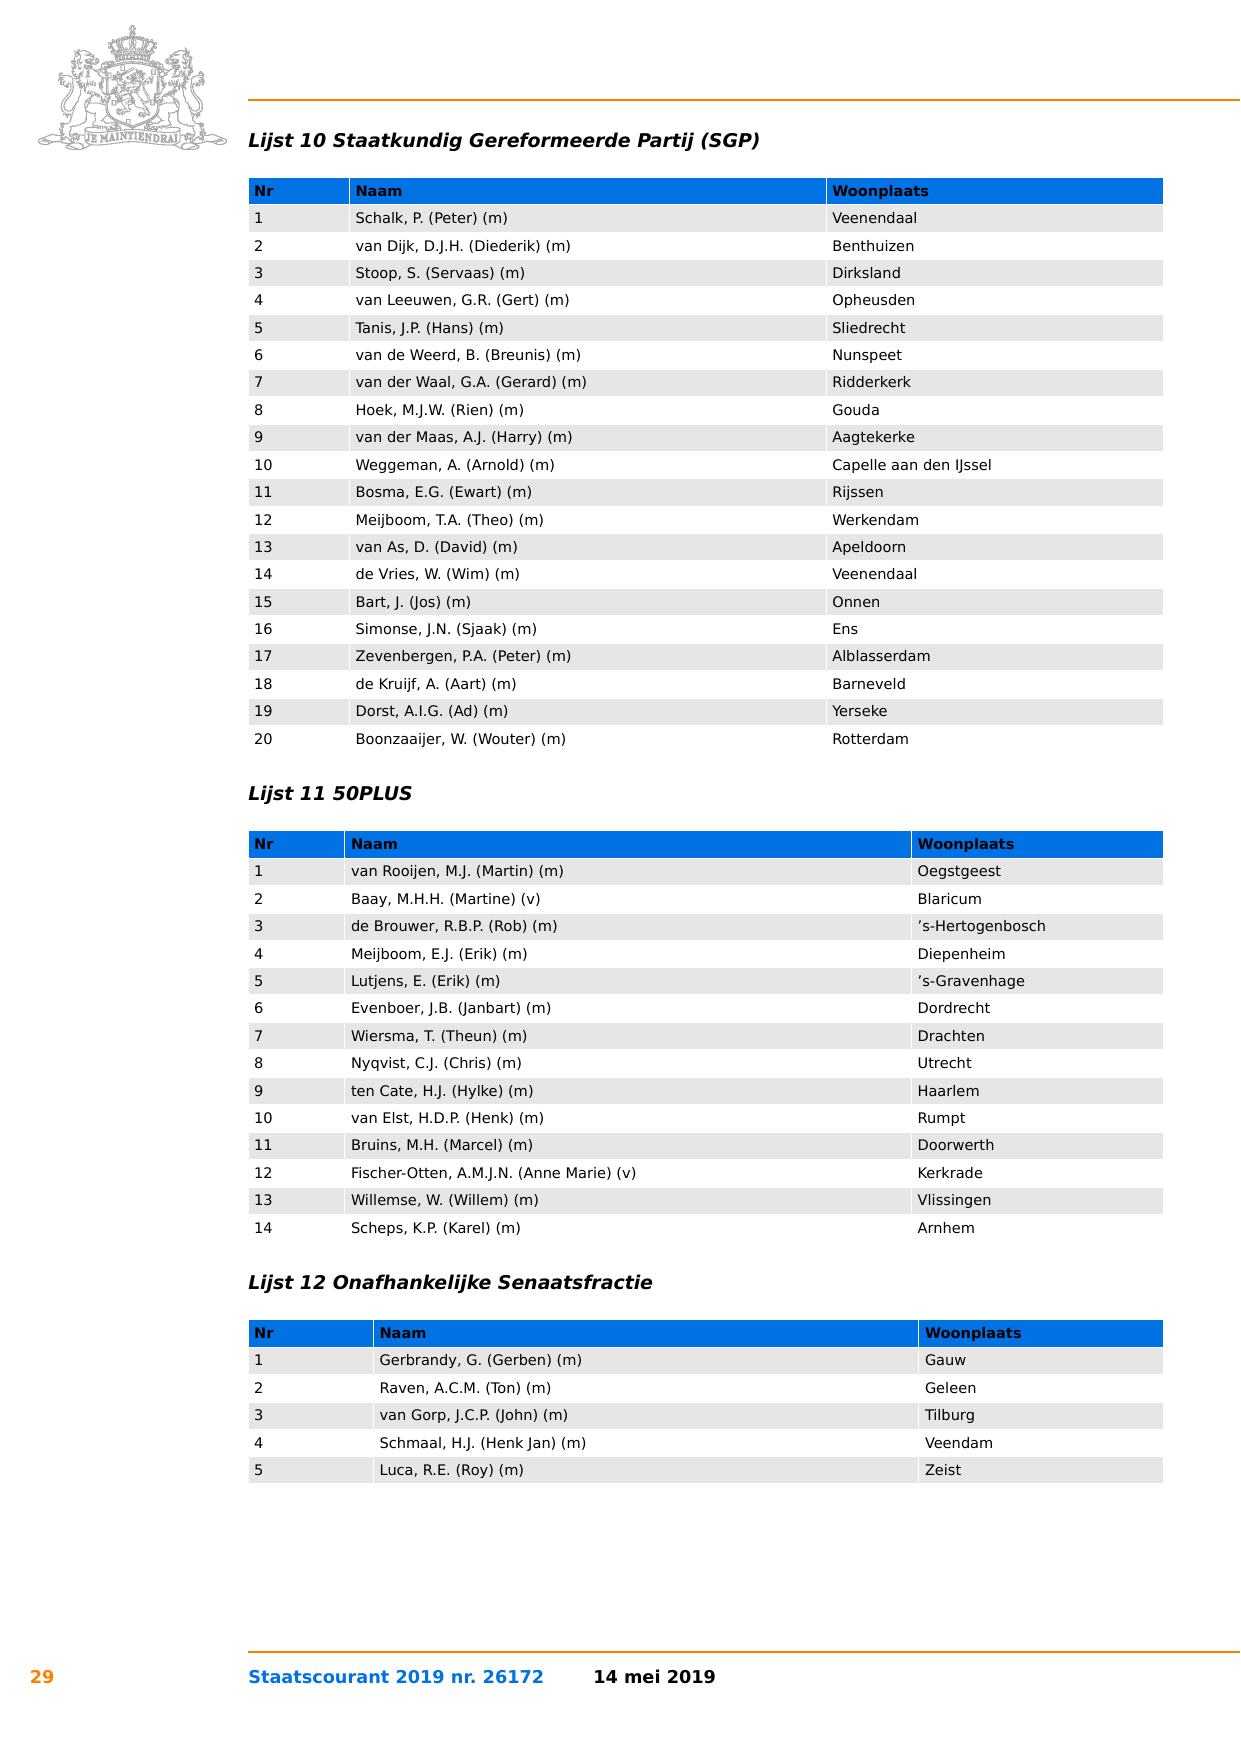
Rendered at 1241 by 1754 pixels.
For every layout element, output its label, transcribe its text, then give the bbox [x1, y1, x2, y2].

table_cell van Elst, H.D.P. (Henk) (m) [345, 1105, 911, 1132]
table_cell Rotterdam [827, 726, 1163, 752]
table_cell Tilburg [919, 1403, 1163, 1429]
table_cell 5 [249, 968, 344, 994]
table_cell Oegstgeest [912, 859, 1163, 885]
table_cell Boonzaaijer, W. (Wouter) (m) [350, 726, 826, 752]
table_cell 17 [249, 644, 349, 670]
table_cell 8 [249, 1050, 344, 1077]
table_cell Simonse, J.N. (Sjaak) (m) [350, 616, 826, 643]
table_header Woonplaats [912, 831, 1163, 858]
table_cell Vlissingen [912, 1188, 1163, 1214]
table_cell Nyqvist, C.J. (Chris) (m) [345, 1050, 911, 1077]
table_cell Luca, R.E. (Roy) (m) [374, 1457, 918, 1483]
table_cell Bart, J. (Jos) (m) [350, 589, 826, 615]
table_cell Rijssen [827, 479, 1163, 506]
table_cell 9 [249, 1078, 344, 1104]
table_cell 7 [249, 1023, 344, 1049]
table_cell 19 [249, 699, 349, 725]
table_cell 14 [249, 561, 349, 588]
table_cell 3 [249, 914, 344, 940]
table_cell van der Waal, G.A. (Gerard) (m) [350, 370, 826, 396]
table_cell de Vries, W. (Wim) (m) [350, 561, 826, 588]
table_cell 12 [249, 507, 349, 533]
table_cell Hoek, M.J.W. (Rien) (m) [350, 397, 826, 423]
table_cell Gerbrandy, G. (Gerben) (m) [374, 1348, 918, 1374]
table_cell 8 [249, 397, 349, 423]
table_cell 15 [249, 589, 349, 615]
table_header Naam [350, 178, 826, 204]
table_cell Lutjens, E. (Erik) (m) [345, 968, 911, 994]
table_cell Yerseke [827, 699, 1163, 725]
table_cell 2 [249, 886, 344, 912]
table_cell Schalk, P. (Peter) (m) [350, 205, 826, 232]
table_cell Meijboom, E.J. (Erik) (m) [345, 941, 911, 967]
table_cell Bosma, E.G. (Ewart) (m) [350, 479, 826, 506]
table_cell Veenendaal [827, 561, 1163, 588]
table_cell 14 [249, 1215, 344, 1241]
table_cell 12 [249, 1160, 344, 1186]
table_cell 1 [249, 1348, 373, 1374]
table_cell Gouda [827, 397, 1163, 423]
table_cell 11 [249, 1133, 344, 1159]
table_cell Aagtekerke [827, 425, 1163, 451]
table_cell Zevenbergen, P.A. (Peter) (m) [350, 644, 826, 670]
table_cell Zeist [919, 1457, 1163, 1483]
table_cell 11 [249, 479, 349, 506]
table_cell 2 [249, 1375, 373, 1401]
table_cell Weggeman, A. (Arnold) (m) [350, 452, 826, 478]
table_cell de Brouwer, R.B.P. (Rob) (m) [345, 914, 911, 940]
table_cell 18 [249, 671, 349, 697]
table_cell Baay, M.H.H. (Martine) (v) [345, 886, 911, 912]
table_cell Dordrecht [912, 996, 1163, 1022]
table_cell 6 [249, 996, 344, 1022]
table_cell 2 [249, 233, 349, 259]
table_cell ten Cate, H.J. (Hylke) (m) [345, 1078, 911, 1104]
table_cell ’s-Hertogenbosch [912, 914, 1163, 940]
table_header Nr [249, 831, 344, 858]
table_cell van der Maas, A.J. (Harry) (m) [350, 425, 826, 451]
table_cell 4 [249, 1430, 373, 1456]
table_cell Geleen [919, 1375, 1163, 1401]
table_cell Meijboom, T.A. (Theo) (m) [350, 507, 826, 533]
table_cell Dirksland [827, 260, 1163, 286]
table_cell Evenboer, J.B. (Janbart) (m) [345, 996, 911, 1022]
table_cell Tanis, J.P. (Hans) (m) [350, 315, 826, 341]
table_cell Willemse, W. (Willem) (m) [345, 1188, 911, 1214]
subtitle Lijst 10 Staatkundig Gereformeerde Partij (SGP) [248, 130, 1163, 152]
table_cell Diepenheim [912, 941, 1163, 967]
table_cell 13 [249, 1188, 344, 1214]
table_cell 1 [249, 205, 349, 232]
table_cell 7 [249, 370, 349, 396]
table_cell van As, D. (David) (m) [350, 534, 826, 560]
table_cell Werkendam [827, 507, 1163, 533]
table_cell Doorwerth [912, 1133, 1163, 1159]
table_cell van Dijk, D.J.H. (Diederik) (m) [350, 233, 826, 259]
table_cell 3 [249, 1403, 373, 1429]
table_cell Arnhem [912, 1215, 1163, 1241]
table_cell 10 [249, 1105, 344, 1132]
table_cell van Rooijen, M.J. (Martin) (m) [345, 859, 911, 885]
table_cell Scheps, K.P. (Karel) (m) [345, 1215, 911, 1241]
table_cell 10 [249, 452, 349, 478]
table_cell 4 [249, 941, 344, 967]
table_cell Alblasserdam [827, 644, 1163, 670]
table_cell Barneveld [827, 671, 1163, 697]
table_cell van Leeuwen, G.R. (Gert) (m) [350, 288, 826, 314]
table_cell Stoop, S. (Servaas) (m) [350, 260, 826, 286]
table_cell Drachten [912, 1023, 1163, 1049]
table_cell Ens [827, 616, 1163, 643]
table_cell Gauw [919, 1348, 1163, 1374]
table_cell Haarlem [912, 1078, 1163, 1104]
table_cell Rumpt [912, 1105, 1163, 1132]
table_cell Dorst, A.I.G. (Ad) (m) [350, 699, 826, 725]
table_cell Sliedrecht [827, 315, 1163, 341]
table_cell 3 [249, 260, 349, 286]
table_header Woonplaats [919, 1320, 1163, 1347]
table_cell Onnen [827, 589, 1163, 615]
table_cell 6 [249, 342, 349, 369]
table_cell Capelle aan den IJssel [827, 452, 1163, 478]
table_cell Apeldoorn [827, 534, 1163, 560]
subtitle Lijst 11 50PLUS [248, 783, 1163, 805]
table_cell de Kruijf, A. (Aart) (m) [350, 671, 826, 697]
table_header Woonplaats [827, 178, 1163, 204]
table_header Naam [345, 831, 911, 858]
table_cell Blaricum [912, 886, 1163, 912]
table_cell 5 [249, 1457, 373, 1483]
table_cell Nunspeet [827, 342, 1163, 369]
table_cell 13 [249, 534, 349, 560]
table_cell 9 [249, 425, 349, 451]
table_cell Wiersma, T. (Theun) (m) [345, 1023, 911, 1049]
subtitle Lijst 12 Onafhankelijke Senaatsfractie [248, 1272, 1163, 1294]
table_header Naam [374, 1320, 918, 1347]
table_cell Veendam [919, 1430, 1163, 1456]
table_cell Raven, A.C.M. (Ton) (m) [374, 1375, 918, 1401]
table_cell Opheusden [827, 288, 1163, 314]
table_cell Utrecht [912, 1050, 1163, 1077]
table_cell 20 [249, 726, 349, 752]
table_cell van Gorp, J.C.P. (John) (m) [374, 1403, 918, 1429]
table_cell ’s-Gravenhage [912, 968, 1163, 994]
table_cell 16 [249, 616, 349, 643]
table_cell Benthuizen [827, 233, 1163, 259]
table_cell Ridderkerk [827, 370, 1163, 396]
picture [38, 25, 227, 150]
table_header Nr [249, 1320, 373, 1347]
table_cell Fischer-Otten, A.M.J.N. (Anne Marie) (v) [345, 1160, 911, 1186]
table_cell Kerkrade [912, 1160, 1163, 1186]
table_cell 5 [249, 315, 349, 341]
table_cell Bruins, M.H. (Marcel) (m) [345, 1133, 911, 1159]
table_header Nr [249, 178, 349, 204]
table_cell Schmaal, H.J. (Henk Jan) (m) [374, 1430, 918, 1456]
table_cell Veenendaal [827, 205, 1163, 232]
table_cell 1 [249, 859, 344, 885]
table_cell van de Weerd, B. (Breunis) (m) [350, 342, 826, 369]
table_cell 4 [249, 288, 349, 314]
